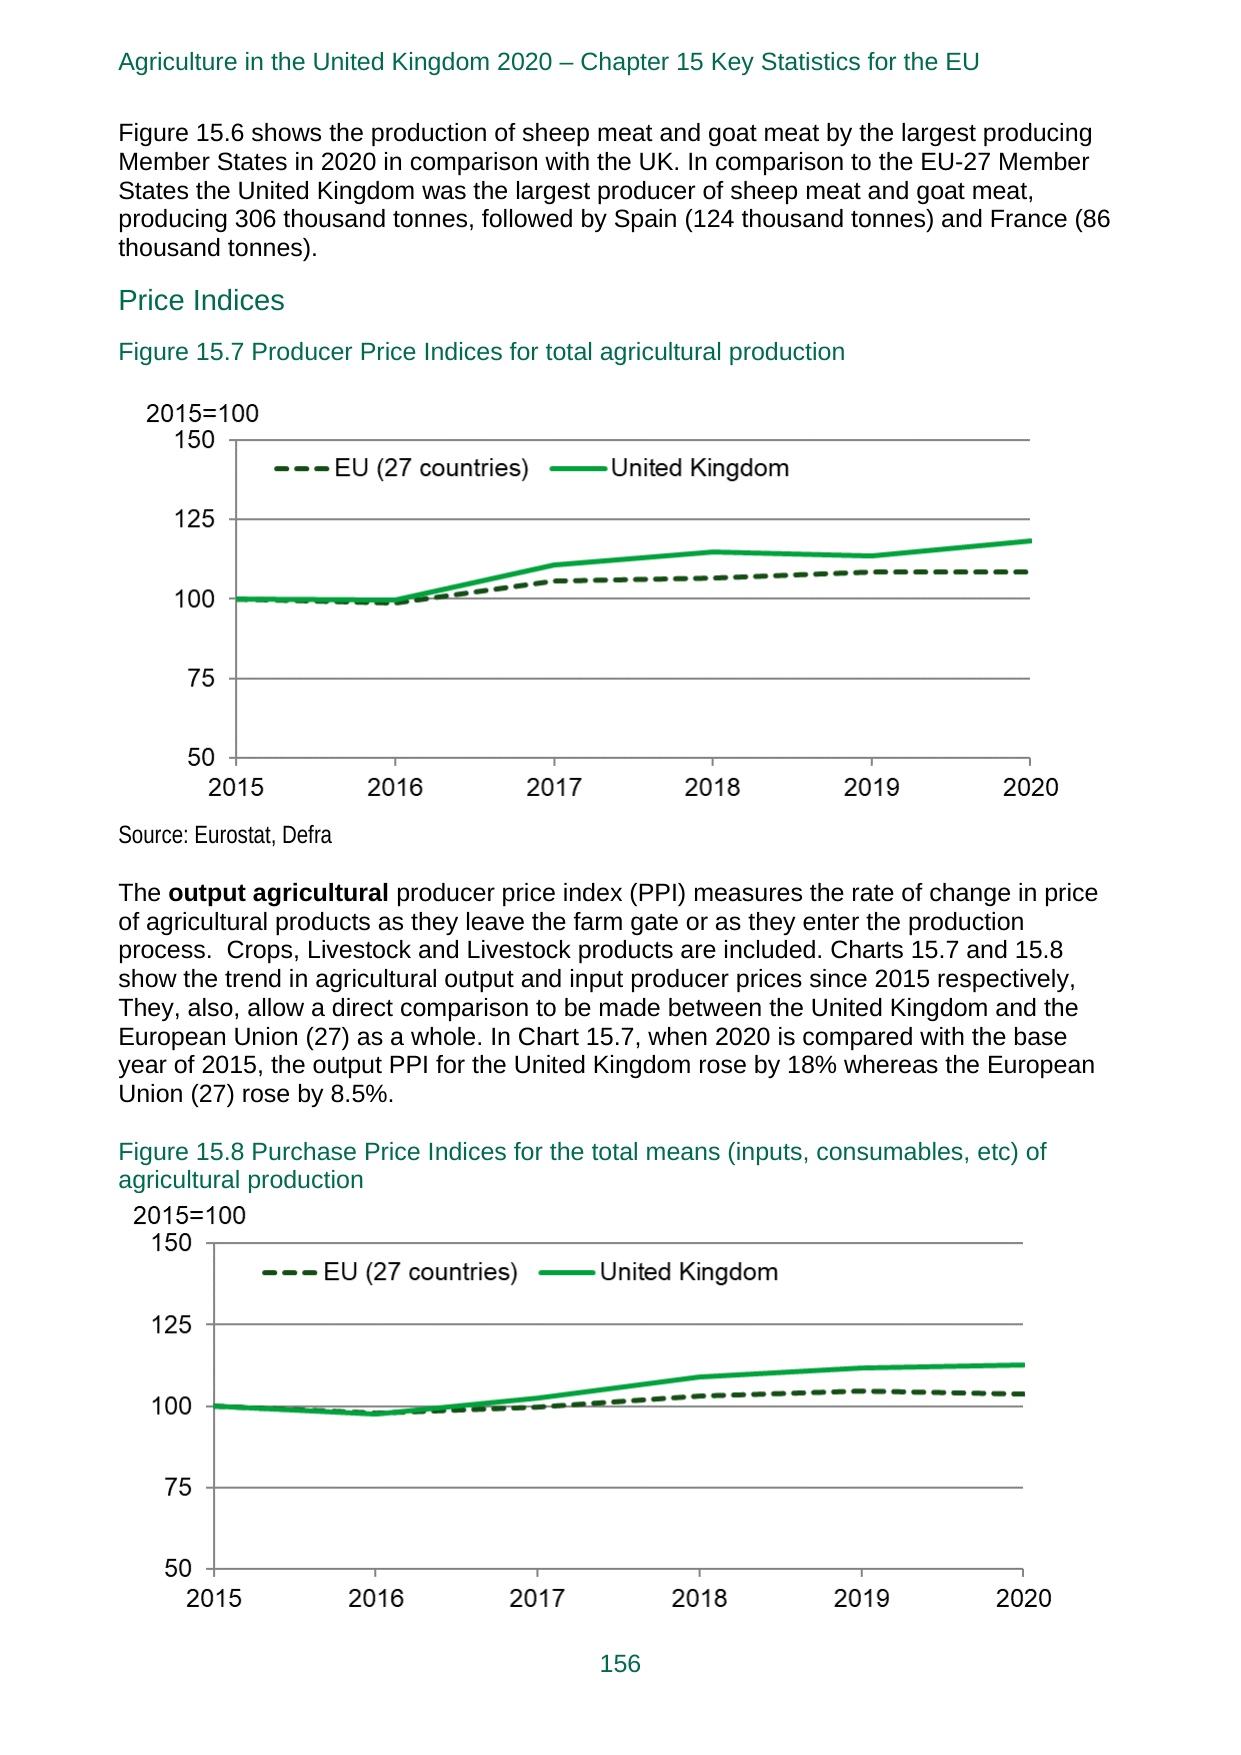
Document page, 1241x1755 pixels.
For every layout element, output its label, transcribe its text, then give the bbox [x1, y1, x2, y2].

text Figure 15.6 shows the production of sheep meat and goat meat by the largest producing Member States in 2020 in comparison with the UK. In comparison to the EU-27 Member States the United Kingdom was the largest producer of sheep meat and goat meat, producing 306 thousand tonnes, followed by Spain (124 thousand tonnes) and France (86 thousand tonnes). [118, 118, 1122, 262]
subtitle Figure 15.8 Purchase Price Indices for the total means (inputs, consumables, etc) of agricultural production [118, 1136, 1122, 1194]
subtitle Figure 15.7 Producer Price Indices for total agricultural production [118, 337, 1122, 366]
text The output agricultural producer price index (PPI) measures the rate of change in price of agricultural products as they leave the farm gate or as they enter the production process. Crops, Livestock and Livestock products are included. Charts 15.7 and 15.8 show the trend in agricultural output and input producer prices since 2015 respectively, They, also, allow a direct comparison to be made between the United Kingdom and the European Union (27) as a whole. In Chart 15.7, when 2020 is compared with the base year of 2015, the output PPI for the United Kingdom rose by 18% whereas the European Union (27) rose by 8.5%. [118, 878, 1122, 1108]
subtitle Price Indices [118, 283, 1122, 316]
text Source: Eurostat, Defra [118, 820, 1122, 849]
